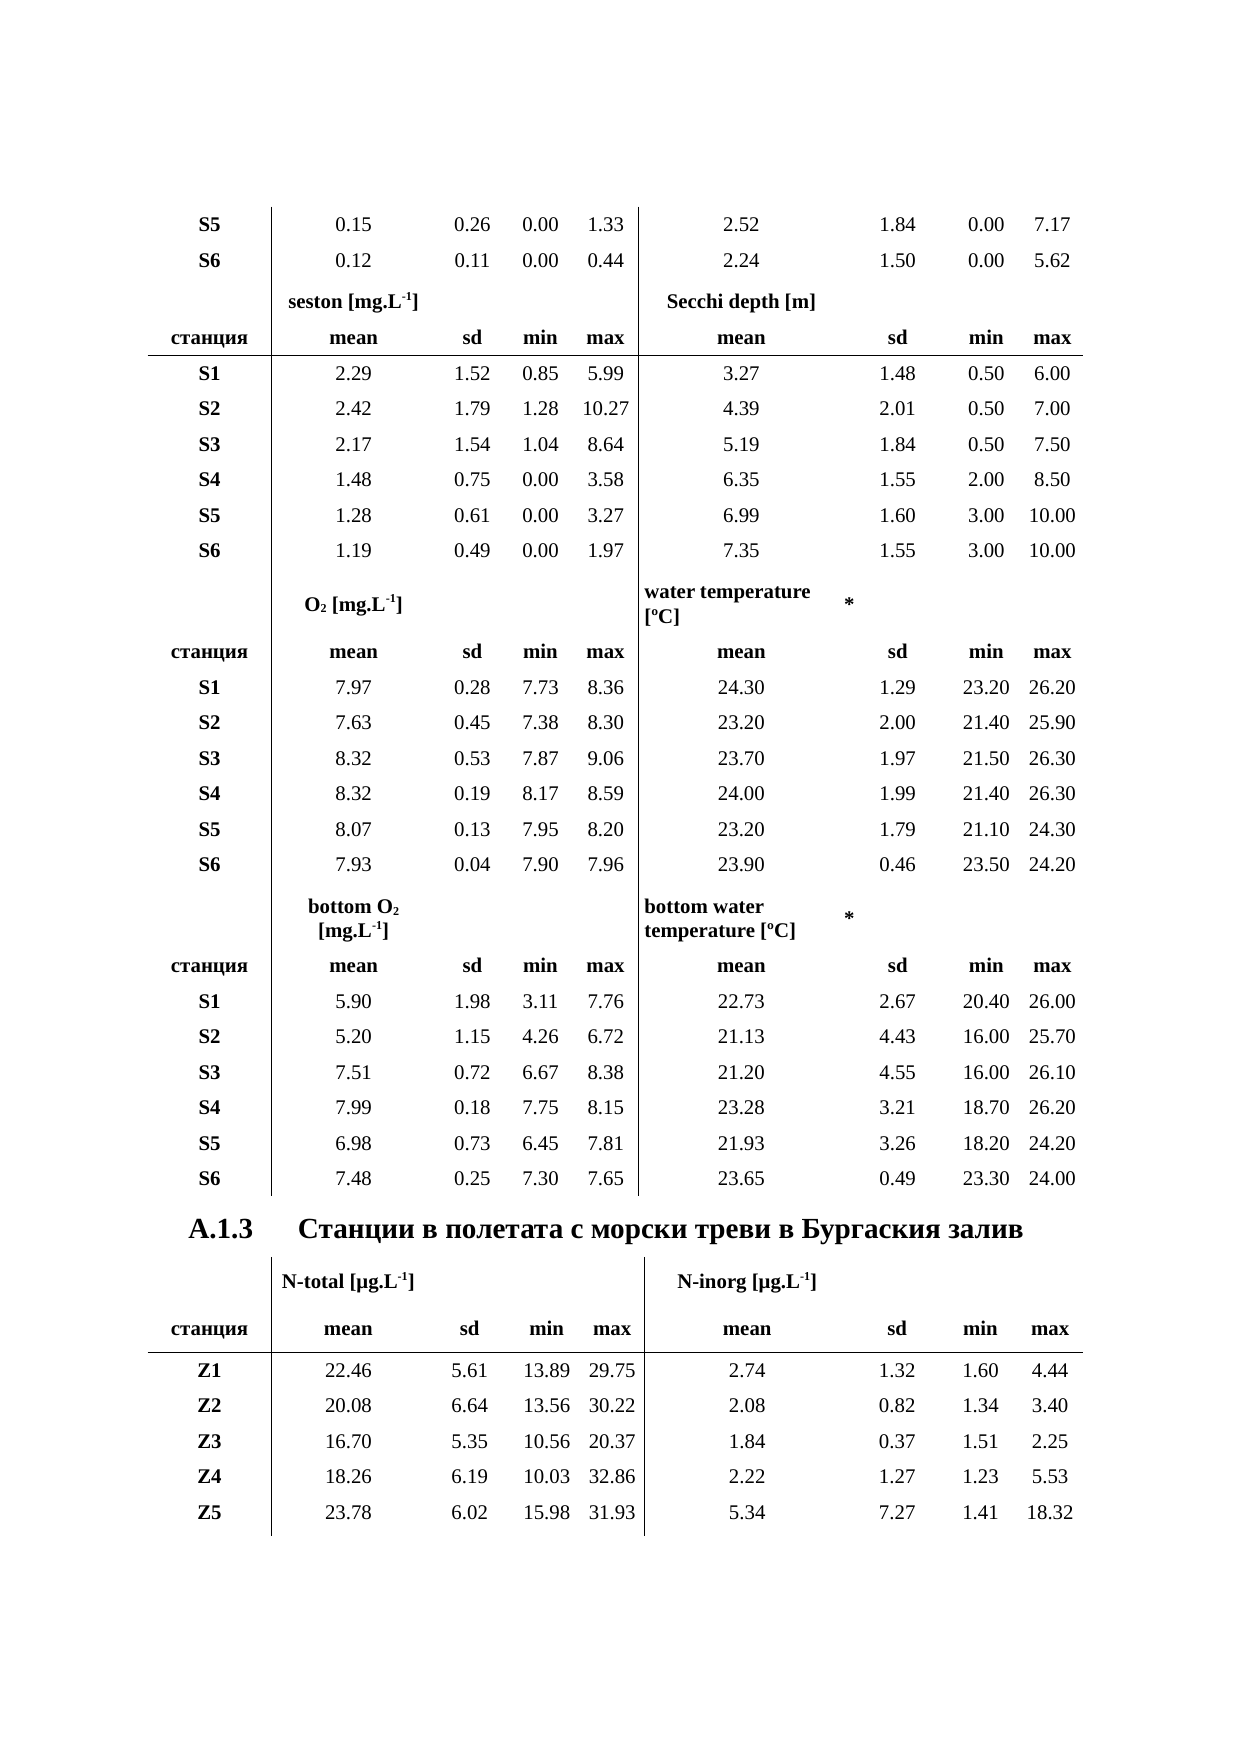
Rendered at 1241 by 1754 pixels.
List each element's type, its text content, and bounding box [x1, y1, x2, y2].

table_cell [1017, 1530, 1083, 1536]
table_cell S4 [148, 1090, 271, 1125]
table_cell 23.65 [639, 1161, 844, 1196]
table_cell 2.08 [645, 1388, 850, 1423]
table_cell 0.25 [436, 1161, 508, 1196]
table_cell 0.37 [850, 1423, 944, 1459]
table_header [425, 1257, 513, 1304]
table_cell 1.60 [944, 1353, 1017, 1388]
table_cell 0.45 [436, 704, 508, 740]
table_cell [572, 574, 638, 633]
table_cell 3.27 [572, 497, 638, 532]
table_cell 0.12 [272, 242, 436, 278]
table_cell 0.04 [436, 846, 508, 882]
table_cell 7.65 [572, 1161, 638, 1196]
table_cell 1.23 [944, 1459, 1017, 1494]
table_cell 1.55 [844, 532, 951, 568]
table_cell 4.55 [844, 1054, 951, 1089]
table_cell max [1021, 948, 1083, 983]
table_cell Z4 [148, 1459, 271, 1494]
table_cell 23.90 [639, 846, 844, 882]
table_cell max [1021, 319, 1083, 354]
table_cell 23.28 [639, 1090, 844, 1125]
table_cell 2.00 [844, 704, 951, 740]
table_cell sd [436, 948, 508, 983]
table_cell sd [436, 319, 508, 354]
table_cell 6.64 [425, 1388, 513, 1423]
table_cell 0.00 [508, 461, 572, 497]
table_cell [272, 568, 436, 574]
table_cell 0.00 [508, 497, 572, 532]
table_cell 16.70 [272, 1423, 425, 1459]
table_cell [272, 882, 436, 888]
table_cell 2.25 [1017, 1423, 1083, 1459]
table_cell 4.43 [844, 1019, 951, 1054]
table_cell 0.11 [436, 242, 508, 278]
table_cell [844, 882, 951, 888]
table_cell 23.78 [272, 1494, 425, 1530]
table_cell 0.82 [850, 1388, 944, 1423]
table_cell 21.20 [639, 1054, 844, 1089]
table_cell 10.03 [514, 1459, 579, 1494]
table_cell 21.13 [639, 1019, 844, 1054]
table_cell 1.04 [508, 426, 572, 461]
table_cell 7.87 [508, 740, 572, 775]
table_header [580, 1257, 644, 1304]
table_cell 9.06 [572, 740, 638, 775]
table_cell 7.30 [508, 1161, 572, 1196]
table_cell S6 [148, 846, 271, 882]
table_cell 7.90 [508, 846, 572, 882]
table_cell min [508, 633, 572, 669]
table_cell 5.20 [272, 1019, 436, 1054]
table_cell 6.00 [1021, 356, 1083, 390]
table_cell S5 [148, 1125, 271, 1161]
table_header [148, 1257, 271, 1304]
table_cell 0.50 [951, 390, 1021, 426]
table_cell 4.44 [1017, 1353, 1083, 1388]
table_cell [272, 1530, 425, 1536]
table_cell 8.17 [508, 775, 572, 811]
table_cell [148, 888, 271, 947]
table_cell станция [148, 948, 271, 983]
table_cell 16.00 [951, 1019, 1021, 1054]
table_cell min [944, 1304, 1017, 1352]
table_cell [425, 1530, 513, 1536]
table_cell 3.26 [844, 1125, 951, 1161]
table_cell S2 [148, 1019, 271, 1054]
table_cell S2 [148, 390, 271, 426]
table_cell [639, 278, 844, 283]
table_cell 10.00 [1021, 497, 1083, 532]
table_cell Secchi depth [m] [639, 284, 844, 319]
table_cell [436, 882, 508, 888]
table_cell 25.90 [1021, 704, 1083, 740]
table_cell 4.26 [508, 1019, 572, 1054]
table_cell sd [850, 1304, 944, 1352]
subtitle Станции в полетата с морски треви в Бургаския залив [260, 1211, 1093, 1244]
table_cell 24.00 [639, 775, 844, 811]
table_cell 1.97 [572, 532, 638, 568]
table_cell max [572, 948, 638, 983]
table_cell 0.00 [508, 532, 572, 568]
table_cell [514, 1530, 579, 1536]
table_cell S5 [148, 497, 271, 532]
table_cell 23.50 [951, 846, 1021, 882]
table_cell 5.19 [639, 426, 844, 461]
table_cell 7.17 [1021, 207, 1083, 242]
table_cell 26.30 [1021, 740, 1083, 775]
table_cell min [508, 319, 572, 354]
table_cell [951, 888, 1021, 947]
table_cell 1.84 [844, 207, 951, 242]
table_cell 7.73 [508, 669, 572, 704]
table_cell mean [272, 1304, 425, 1352]
table_cell 1.34 [944, 1388, 1017, 1423]
table_cell S4 [148, 461, 271, 497]
table_cell 1.54 [436, 426, 508, 461]
table_cell [1021, 888, 1083, 947]
table_cell 16.00 [951, 1054, 1021, 1089]
table_cell 1.41 [944, 1494, 1017, 1530]
table_cell S5 [148, 811, 271, 846]
table_cell Z1 [148, 1353, 271, 1388]
table_cell 7.51 [272, 1054, 436, 1089]
table_cell 0.00 [951, 242, 1021, 278]
table_cell [148, 568, 271, 574]
table_cell 22.73 [639, 983, 844, 1018]
table_cell 1.28 [272, 497, 436, 532]
table_cell [572, 882, 638, 888]
table_cell S3 [148, 1054, 271, 1089]
table_header [514, 1257, 579, 1304]
table_cell [508, 284, 572, 319]
table_cell 20.08 [272, 1388, 425, 1423]
table_cell mean [639, 948, 844, 983]
table_cell [1021, 882, 1083, 888]
table_cell 1.60 [844, 497, 951, 532]
table_cell 7.35 [639, 532, 844, 568]
table_cell S1 [148, 669, 271, 704]
table_cell 5.53 [1017, 1459, 1083, 1494]
table_cell * [844, 574, 951, 633]
table_cell 3.00 [951, 532, 1021, 568]
table_cell 8.36 [572, 669, 638, 704]
table_cell 0.72 [436, 1054, 508, 1089]
table_cell [850, 1530, 944, 1536]
table_cell 8.50 [1021, 461, 1083, 497]
table_cell bottom water temperature [ºC] [639, 888, 844, 947]
table_cell [508, 278, 572, 283]
table_cell 1.84 [844, 426, 951, 461]
table_cell 0.00 [508, 242, 572, 278]
table_header [850, 1257, 944, 1304]
table_cell mean [639, 633, 844, 669]
table_cell 3.00 [951, 497, 1021, 532]
table_cell 0.49 [436, 532, 508, 568]
table_cell 13.89 [514, 1353, 579, 1388]
table_cell [1021, 278, 1083, 283]
table_cell water temperature [ºC] [639, 574, 844, 633]
table_cell 8.64 [572, 426, 638, 461]
table_cell 0.19 [436, 775, 508, 811]
table_cell 7.93 [272, 846, 436, 882]
table_cell [951, 278, 1021, 283]
table_cell [436, 278, 508, 283]
table_cell 0.73 [436, 1125, 508, 1161]
table_cell 0.26 [436, 207, 508, 242]
table_cell 30.22 [580, 1388, 644, 1423]
table_cell [944, 1530, 1017, 1536]
table_cell 7.81 [572, 1125, 638, 1161]
table_cell 8.20 [572, 811, 638, 846]
table_cell [436, 284, 508, 319]
table_cell 0.61 [436, 497, 508, 532]
table_cell 2.29 [272, 356, 436, 390]
table_cell 26.00 [1021, 983, 1083, 1018]
table_cell S1 [148, 356, 271, 390]
table_cell 7.63 [272, 704, 436, 740]
table_cell bottom O2 [mg.L-1] [272, 888, 436, 947]
table_cell Z5 [148, 1494, 271, 1530]
table_cell 24.30 [639, 669, 844, 704]
table_cell 1.28 [508, 390, 572, 426]
table_cell 6.67 [508, 1054, 572, 1089]
table_cell 1.29 [844, 669, 951, 704]
table_cell 7.95 [508, 811, 572, 846]
table_cell 23.20 [951, 669, 1021, 704]
table_header [944, 1257, 1017, 1304]
table_cell [951, 284, 1021, 319]
table_cell 26.20 [1021, 1090, 1083, 1125]
table_cell 6.45 [508, 1125, 572, 1161]
table_cell 0.00 [508, 207, 572, 242]
table_cell 2.74 [645, 1353, 850, 1388]
table_cell [572, 278, 638, 283]
table_cell 23.70 [639, 740, 844, 775]
table_cell 2.00 [951, 461, 1021, 497]
table_cell S6 [148, 242, 271, 278]
table_cell 5.35 [425, 1423, 513, 1459]
table_cell 0.50 [951, 426, 1021, 461]
table_cell [148, 284, 271, 319]
table_cell [844, 278, 951, 283]
table_cell 1.50 [844, 242, 951, 278]
table_cell 2.01 [844, 390, 951, 426]
table_cell 24.20 [1021, 1125, 1083, 1161]
table_cell 29.75 [580, 1353, 644, 1388]
table_cell 10.00 [1021, 532, 1083, 568]
table_cell 1.84 [645, 1423, 850, 1459]
table_cell S6 [148, 1161, 271, 1196]
table_cell [508, 568, 572, 574]
table_cell 7.00 [1021, 390, 1083, 426]
table_cell seston [mg.L-1] [272, 284, 436, 319]
table_cell 6.02 [425, 1494, 513, 1530]
table_cell 21.50 [951, 740, 1021, 775]
table_cell 7.50 [1021, 426, 1083, 461]
table_cell 32.86 [580, 1459, 644, 1494]
table_cell mean [272, 319, 436, 354]
table_cell 8.15 [572, 1090, 638, 1125]
table_cell 6.99 [639, 497, 844, 532]
table_cell 1.99 [844, 775, 951, 811]
table_cell станция [148, 633, 271, 669]
table_cell 1.19 [272, 532, 436, 568]
table_cell 1.97 [844, 740, 951, 775]
table_cell S6 [148, 532, 271, 568]
table_cell 7.48 [272, 1161, 436, 1196]
table_cell 1.48 [272, 461, 436, 497]
table_cell 6.72 [572, 1019, 638, 1054]
table_cell [148, 574, 271, 633]
table_cell станция [148, 1304, 271, 1352]
table_cell 0.15 [272, 207, 436, 242]
table_cell 0.13 [436, 811, 508, 846]
table_cell * [844, 888, 951, 947]
table_cell 6.98 [272, 1125, 436, 1161]
table_cell 2.42 [272, 390, 436, 426]
table_cell 3.27 [639, 356, 844, 390]
table_cell 24.20 [1021, 846, 1083, 882]
table_cell 5.61 [425, 1353, 513, 1388]
table_cell 7.75 [508, 1090, 572, 1125]
table_cell 0.85 [508, 356, 572, 390]
table_cell 1.79 [436, 390, 508, 426]
table_cell 13.56 [514, 1388, 579, 1423]
table_cell 7.97 [272, 669, 436, 704]
table_cell 21.10 [951, 811, 1021, 846]
table_cell min [951, 319, 1021, 354]
table_cell sd [425, 1304, 513, 1352]
table_cell 26.10 [1021, 1054, 1083, 1089]
table_cell [436, 568, 508, 574]
table_cell sd [436, 633, 508, 669]
table_cell 1.48 [844, 356, 951, 390]
table_cell 23.30 [951, 1161, 1021, 1196]
table_cell Z3 [148, 1423, 271, 1459]
table_cell 0.53 [436, 740, 508, 775]
table_cell min [951, 633, 1021, 669]
table_cell 1.79 [844, 811, 951, 846]
table_cell 3.40 [1017, 1388, 1083, 1423]
table_cell 0.28 [436, 669, 508, 704]
table_cell [572, 888, 638, 947]
table_cell max [572, 633, 638, 669]
table_cell 2.22 [645, 1459, 850, 1494]
table_cell 6.19 [425, 1459, 513, 1494]
table_cell min [951, 948, 1021, 983]
table_cell 4.39 [639, 390, 844, 426]
table_cell 8.32 [272, 740, 436, 775]
table_cell 18.26 [272, 1459, 425, 1494]
table_cell [572, 568, 638, 574]
table_cell 22.46 [272, 1353, 425, 1388]
table_cell 1.27 [850, 1459, 944, 1494]
table_cell S4 [148, 775, 271, 811]
table_cell 23.20 [639, 704, 844, 740]
table_cell [645, 1530, 850, 1536]
table_cell O2 [mg.L-1] [272, 574, 436, 633]
table_cell [951, 574, 1021, 633]
table_cell 1.55 [844, 461, 951, 497]
table_cell 20.37 [580, 1423, 644, 1459]
table_cell [508, 574, 572, 633]
table_cell 1.32 [850, 1353, 944, 1388]
table_cell sd [844, 633, 951, 669]
table_cell [508, 882, 572, 888]
table_cell S3 [148, 426, 271, 461]
table_cell 1.33 [572, 207, 638, 242]
table_cell S1 [148, 983, 271, 1018]
table_cell 0.44 [572, 242, 638, 278]
table_cell [580, 1530, 644, 1536]
table_cell [951, 882, 1021, 888]
table_cell 3.11 [508, 983, 572, 1018]
table_cell [1021, 568, 1083, 574]
table_cell 25.70 [1021, 1019, 1083, 1054]
table_cell 21.40 [951, 704, 1021, 740]
table_cell 1.98 [436, 983, 508, 1018]
table_cell 3.58 [572, 461, 638, 497]
table_cell 8.32 [272, 775, 436, 811]
table_cell 2.52 [639, 207, 844, 242]
table_cell 5.34 [645, 1494, 850, 1530]
table_cell [272, 278, 436, 283]
table_cell 21.40 [951, 775, 1021, 811]
table_cell 18.70 [951, 1090, 1021, 1125]
table_cell 10.27 [572, 390, 638, 426]
table_header N-total [μg.L-1] [272, 1257, 425, 1304]
table_cell S3 [148, 740, 271, 775]
table_cell [1021, 574, 1083, 633]
table_cell mean [645, 1304, 850, 1352]
table_cell 8.38 [572, 1054, 638, 1089]
table_cell 0.46 [844, 846, 951, 882]
table_cell max [580, 1304, 644, 1352]
table_cell 15.98 [514, 1494, 579, 1530]
table_cell 8.59 [572, 775, 638, 811]
table_cell [639, 568, 844, 574]
table_cell 0.75 [436, 461, 508, 497]
table_cell 23.20 [639, 811, 844, 846]
table_cell 5.62 [1021, 242, 1083, 278]
table_cell 5.99 [572, 356, 638, 390]
table_cell 7.27 [850, 1494, 944, 1530]
table_cell 10.56 [514, 1423, 579, 1459]
table_cell [148, 278, 271, 283]
table_cell 26.20 [1021, 669, 1083, 704]
table_cell [844, 284, 951, 319]
table_cell 1.51 [944, 1423, 1017, 1459]
table_cell mean [272, 633, 436, 669]
table_header [1017, 1257, 1083, 1304]
table_cell 2.67 [844, 983, 951, 1018]
table_cell 2.17 [272, 426, 436, 461]
table_cell 24.00 [1021, 1161, 1083, 1196]
table_cell min [508, 948, 572, 983]
table_cell 3.21 [844, 1090, 951, 1125]
table_cell [1021, 284, 1083, 319]
table_cell min [514, 1304, 579, 1352]
table_cell 6.35 [639, 461, 844, 497]
table_cell 7.96 [572, 846, 638, 882]
table_cell 20.40 [951, 983, 1021, 1018]
table_cell S5 [148, 207, 271, 242]
table_cell 7.99 [272, 1090, 436, 1125]
table_cell 31.93 [580, 1494, 644, 1530]
table_cell 24.30 [1021, 811, 1083, 846]
table_cell [844, 568, 951, 574]
table_cell 0.49 [844, 1161, 951, 1196]
table_cell 0.00 [951, 207, 1021, 242]
table_cell mean [272, 948, 436, 983]
table_cell [639, 882, 844, 888]
table_cell sd [844, 319, 951, 354]
table_cell 7.38 [508, 704, 572, 740]
table_cell 0.50 [951, 356, 1021, 390]
table_cell S2 [148, 704, 271, 740]
table_cell [508, 888, 572, 947]
table_cell [148, 882, 271, 888]
table_cell 5.90 [272, 983, 436, 1018]
table_cell [951, 568, 1021, 574]
table_cell 2.24 [639, 242, 844, 278]
table_cell 7.76 [572, 983, 638, 1018]
table_cell Z2 [148, 1388, 271, 1423]
table_cell max [572, 319, 638, 354]
table_header N-inorg [μg.L-1] [645, 1257, 850, 1304]
table_cell 0.18 [436, 1090, 508, 1125]
table_cell 21.93 [639, 1125, 844, 1161]
table_cell sd [844, 948, 951, 983]
table_cell станция [148, 319, 271, 354]
table_cell [436, 574, 508, 633]
table_cell [436, 888, 508, 947]
table_cell 18.20 [951, 1125, 1021, 1161]
table_cell [572, 284, 638, 319]
table_cell max [1017, 1304, 1083, 1352]
table_cell 26.30 [1021, 775, 1083, 811]
table_cell max [1021, 633, 1083, 669]
table_cell 1.15 [436, 1019, 508, 1054]
table_cell 8.07 [272, 811, 436, 846]
table_cell 1.52 [436, 356, 508, 390]
table_cell [148, 1530, 271, 1536]
table_cell mean [639, 319, 844, 354]
table_cell 8.30 [572, 704, 638, 740]
table_cell 18.32 [1017, 1494, 1083, 1530]
